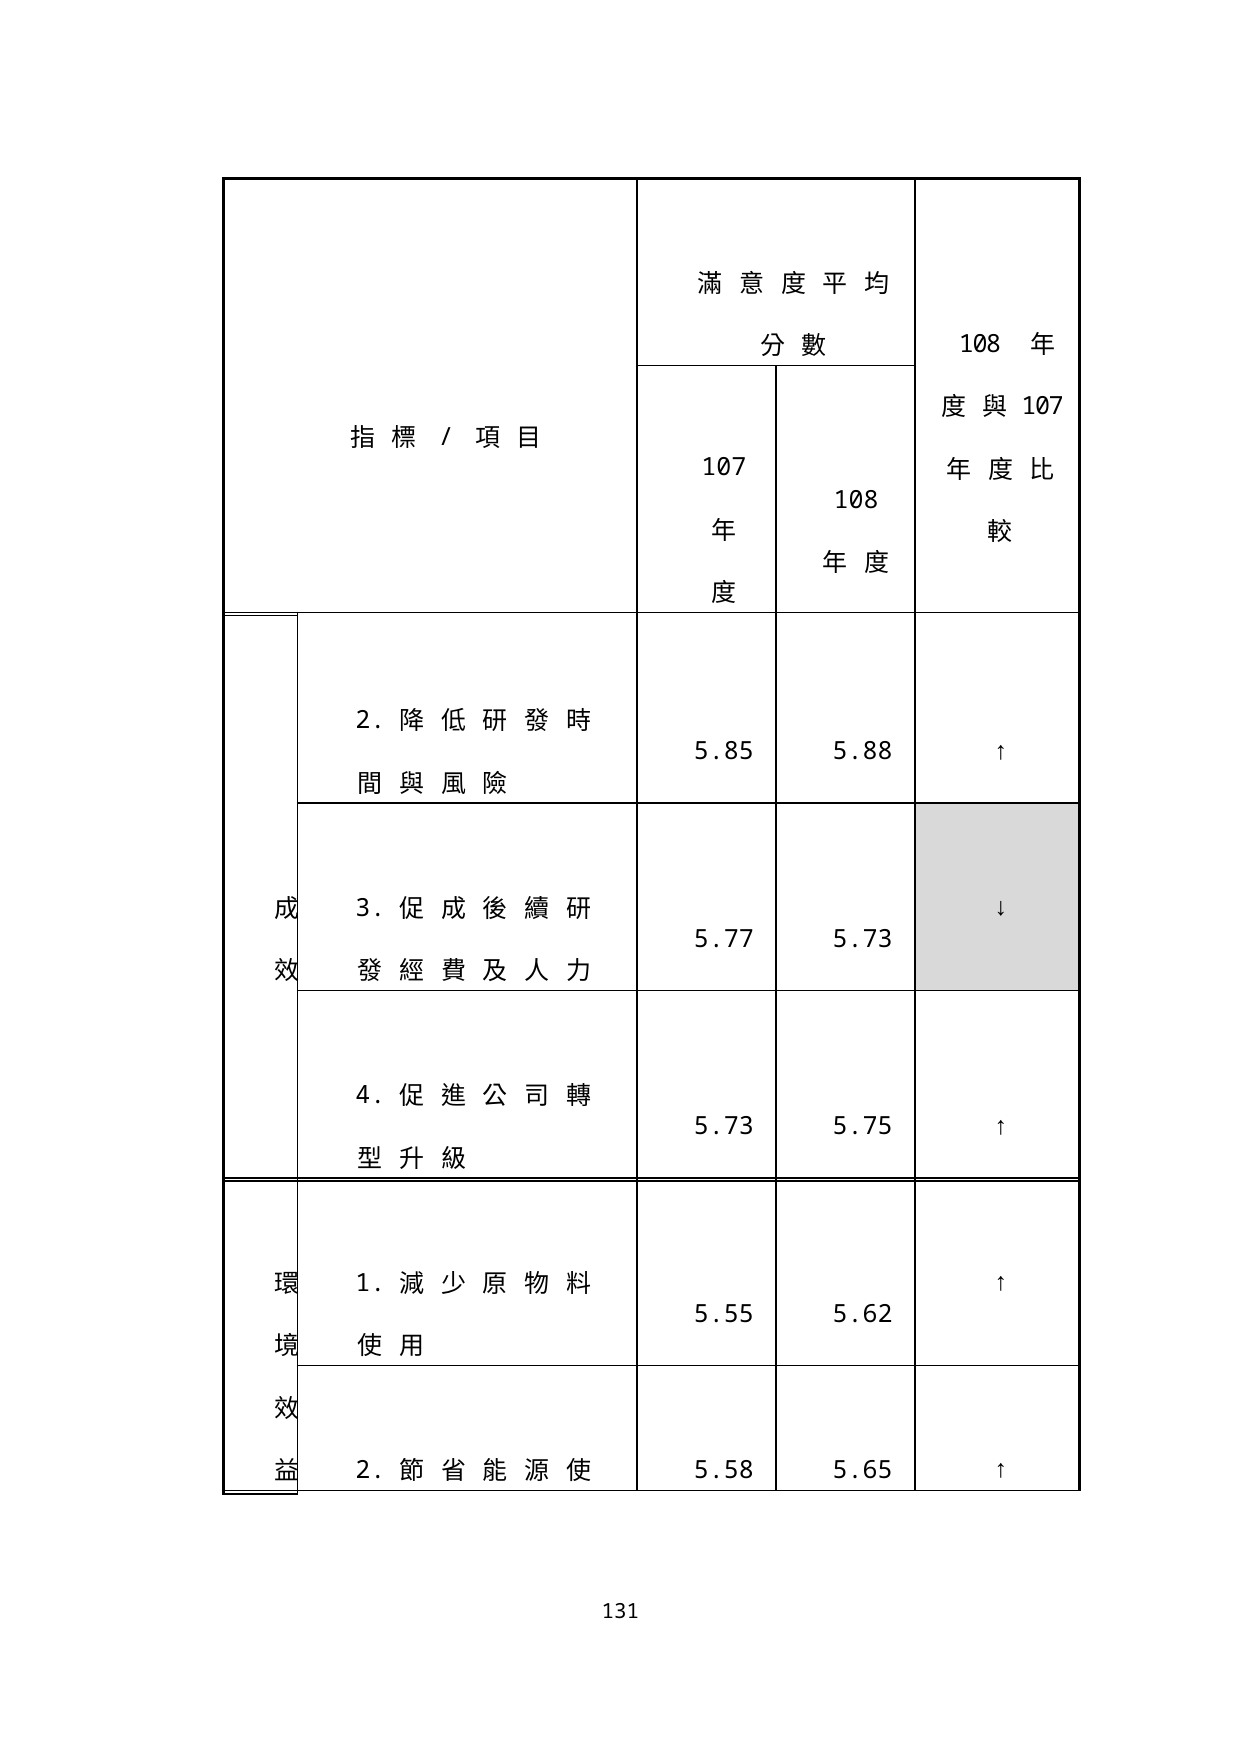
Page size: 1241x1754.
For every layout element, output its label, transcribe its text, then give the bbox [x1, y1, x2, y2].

table_cell 4.促進公司轉型升級 [298, 991, 636, 1177]
table_cell 成效 [225, 616, 297, 1177]
table_cell 2.降低研發時間與風險 [298, 613, 636, 802]
table_cell 5.65 [777, 1366, 914, 1490]
table_cell 5.73 [777, 804, 914, 990]
table_cell ↓ [916, 804, 1078, 990]
table_cell 環境效益 [225, 1182, 297, 1490]
table_cell 5.73 [638, 991, 775, 1177]
table_cell 5.77 [638, 804, 775, 990]
table_cell ↑ [916, 991, 1078, 1177]
table_header 108年度與107年度比較 [916, 180, 1078, 612]
table_cell 3.促成後續研發經費及人力 [298, 804, 636, 990]
table_cell 5.55 [638, 1182, 775, 1365]
table_cell 107年度 [638, 366, 775, 612]
table_cell 5.62 [777, 1182, 914, 1365]
table_header 指標/項目 [225, 180, 636, 612]
table_cell 5.58 [638, 1366, 775, 1490]
table_cell ↑ [916, 613, 1078, 802]
table_header 滿意度平均分數 [638, 180, 914, 365]
table_cell 5.88 [777, 613, 914, 802]
table_cell ↑ [916, 1182, 1078, 1365]
table_cell 1.減少原物料使用 [298, 1182, 636, 1365]
table_cell ↑ [916, 1366, 1078, 1490]
table_cell 108年度 [777, 366, 914, 612]
table_cell 5.85 [638, 613, 775, 802]
table_cell 2.節省能源使 [298, 1366, 636, 1490]
table_cell 5.75 [777, 991, 914, 1177]
